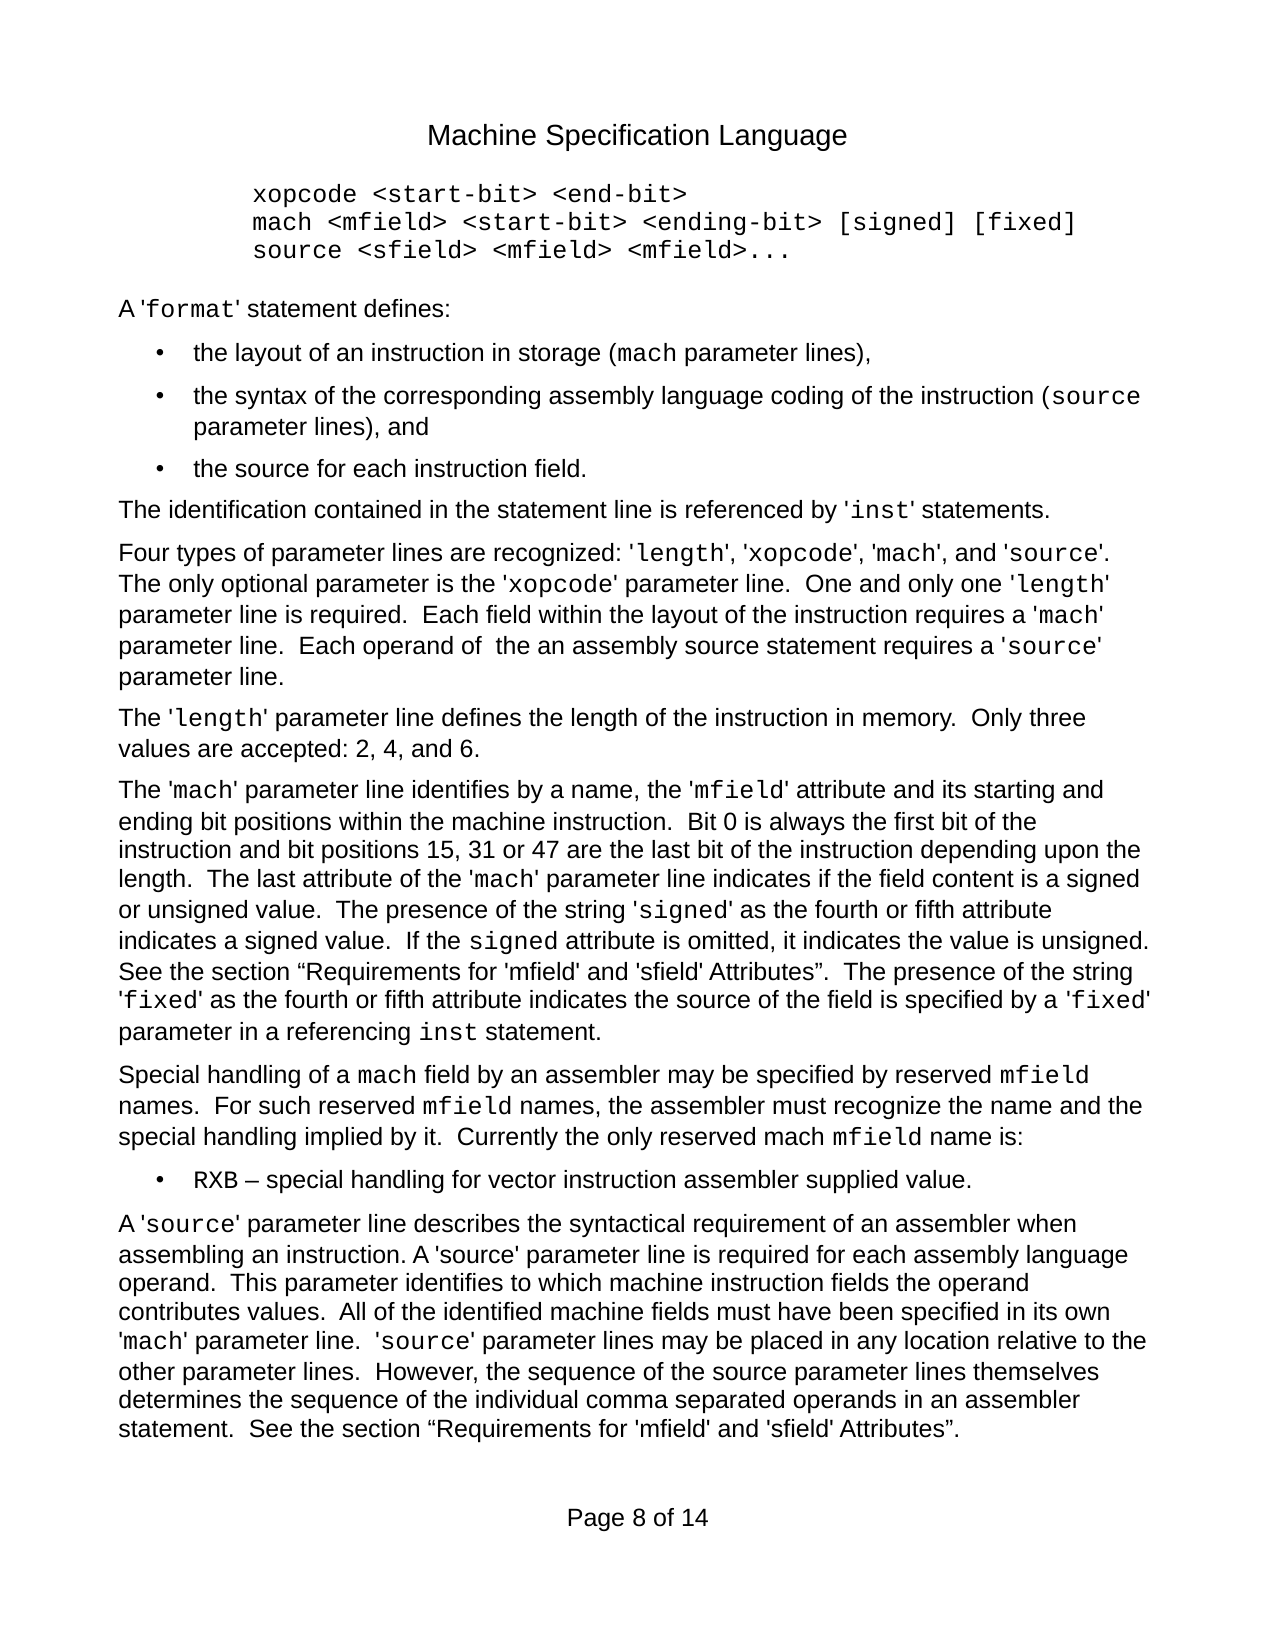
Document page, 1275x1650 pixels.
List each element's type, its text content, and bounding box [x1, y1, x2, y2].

text The 'mach' parameter line identifies by a name, the 'mfield' attribute and its starting and ending bit positions within the machine instruction. Bit 0 is always the first bit of the instruction and bit positions 15, 31 or 47 are the last bit of the instruction depending upon the length. The last attribute of the 'mach' parameter line indicates if the field content is a signed or unsigned value. The presence of the string 'signed' as the fourth or fifth attribute indicates a signed value. If the signed attribute is omitted, it indicates the value is unsigned. See the section “Requirements for 'mfield' and 'sfield' Attributes”. The presence of the string 'fixed' as the fourth or fifth attribute indicates the source of the field is specified by a 'fixed' parameter in a referencing inst statement. [118, 776, 1157, 1047]
list RXB – special handling for vector instruction assembler supplied value. [156, 1165, 1157, 1196]
list the layout of an instruction in storage (mach parameter lines), [156, 338, 1157, 369]
list the source for each instruction field. [156, 453, 1157, 482]
text A 'format' statement defines: [118, 294, 1157, 325]
text A 'source' parameter line describes the syntactical requirement of an assembler when assembling an instruction. A 'source' parameter line is required for each assembly language operand. This parameter identifies to which machine instruction fields the operand contributes values. All of the identified machine fields must have been specified in its own 'mach' parameter line. 'source' parameter lines may be placed in any location relative to the other parameter lines. However, the sequence of the source parameter lines themselves determines the sequence of the individual comma separated operands in an assembler statement. See the section “Requirements for 'mfield' and 'sfield' Attributes”. [118, 1209, 1157, 1443]
text xopcode <start-bit> <end-bit> [192, 181, 1157, 209]
text source <sfield> <mfield> <mfield>... [192, 238, 1157, 266]
text The identification contained in the statement line is referenced by 'inst' statements. [118, 495, 1157, 526]
text The 'length' parameter line defines the length of the instruction in memory. Only three values are accepted: 2, 4, and 6. [118, 703, 1157, 763]
text mach <mfield> <start-bit> <ending-bit> [signed] [fixed] [192, 209, 1157, 238]
list the syntax of the corresponding assembly language coding of the instruction (source parameter lines), and [156, 381, 1157, 441]
text Special handling of a mach field by an assembler may be specified by reserved mfield names. For such reserved mfield names, the assembler must recognize the name and the special handling implied by it. Currently the only reserved mach mfield name is: [118, 1060, 1157, 1153]
text Four types of parameter lines are recognized: 'length', 'xopcode', 'mach', and 'source'. The only optional parameter is the 'xopcode' parameter line. One and only one 'length' parameter line is required. Each field within the layout of the instruction requires a 'mach' parameter line. Each operand of the an assembly source statement requires a 'source' parameter line. [118, 538, 1157, 691]
